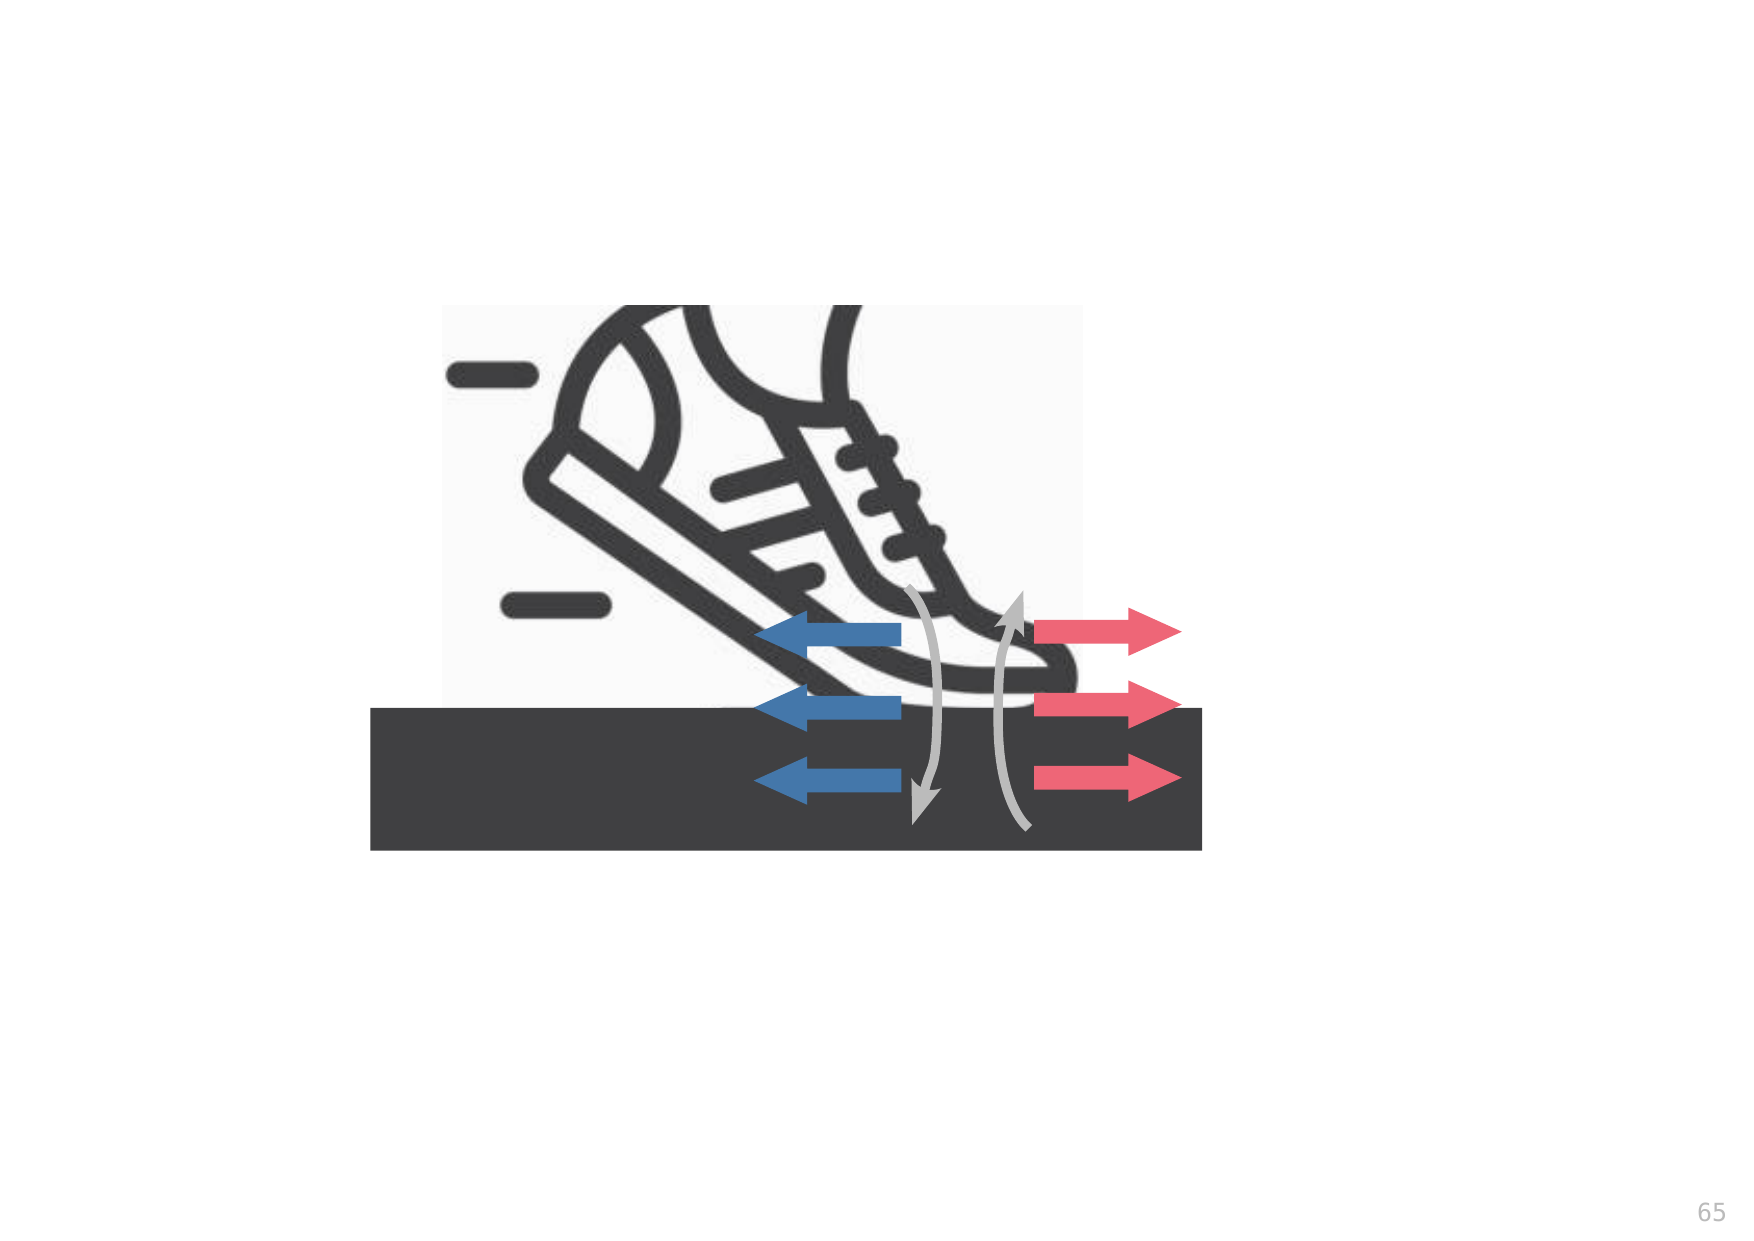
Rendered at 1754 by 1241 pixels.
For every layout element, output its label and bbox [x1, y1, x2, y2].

text_box [370, 680, 1203, 851]
text_box [1034, 607, 1182, 656]
picture [442, 305, 1083, 707]
text_box [753, 610, 902, 659]
